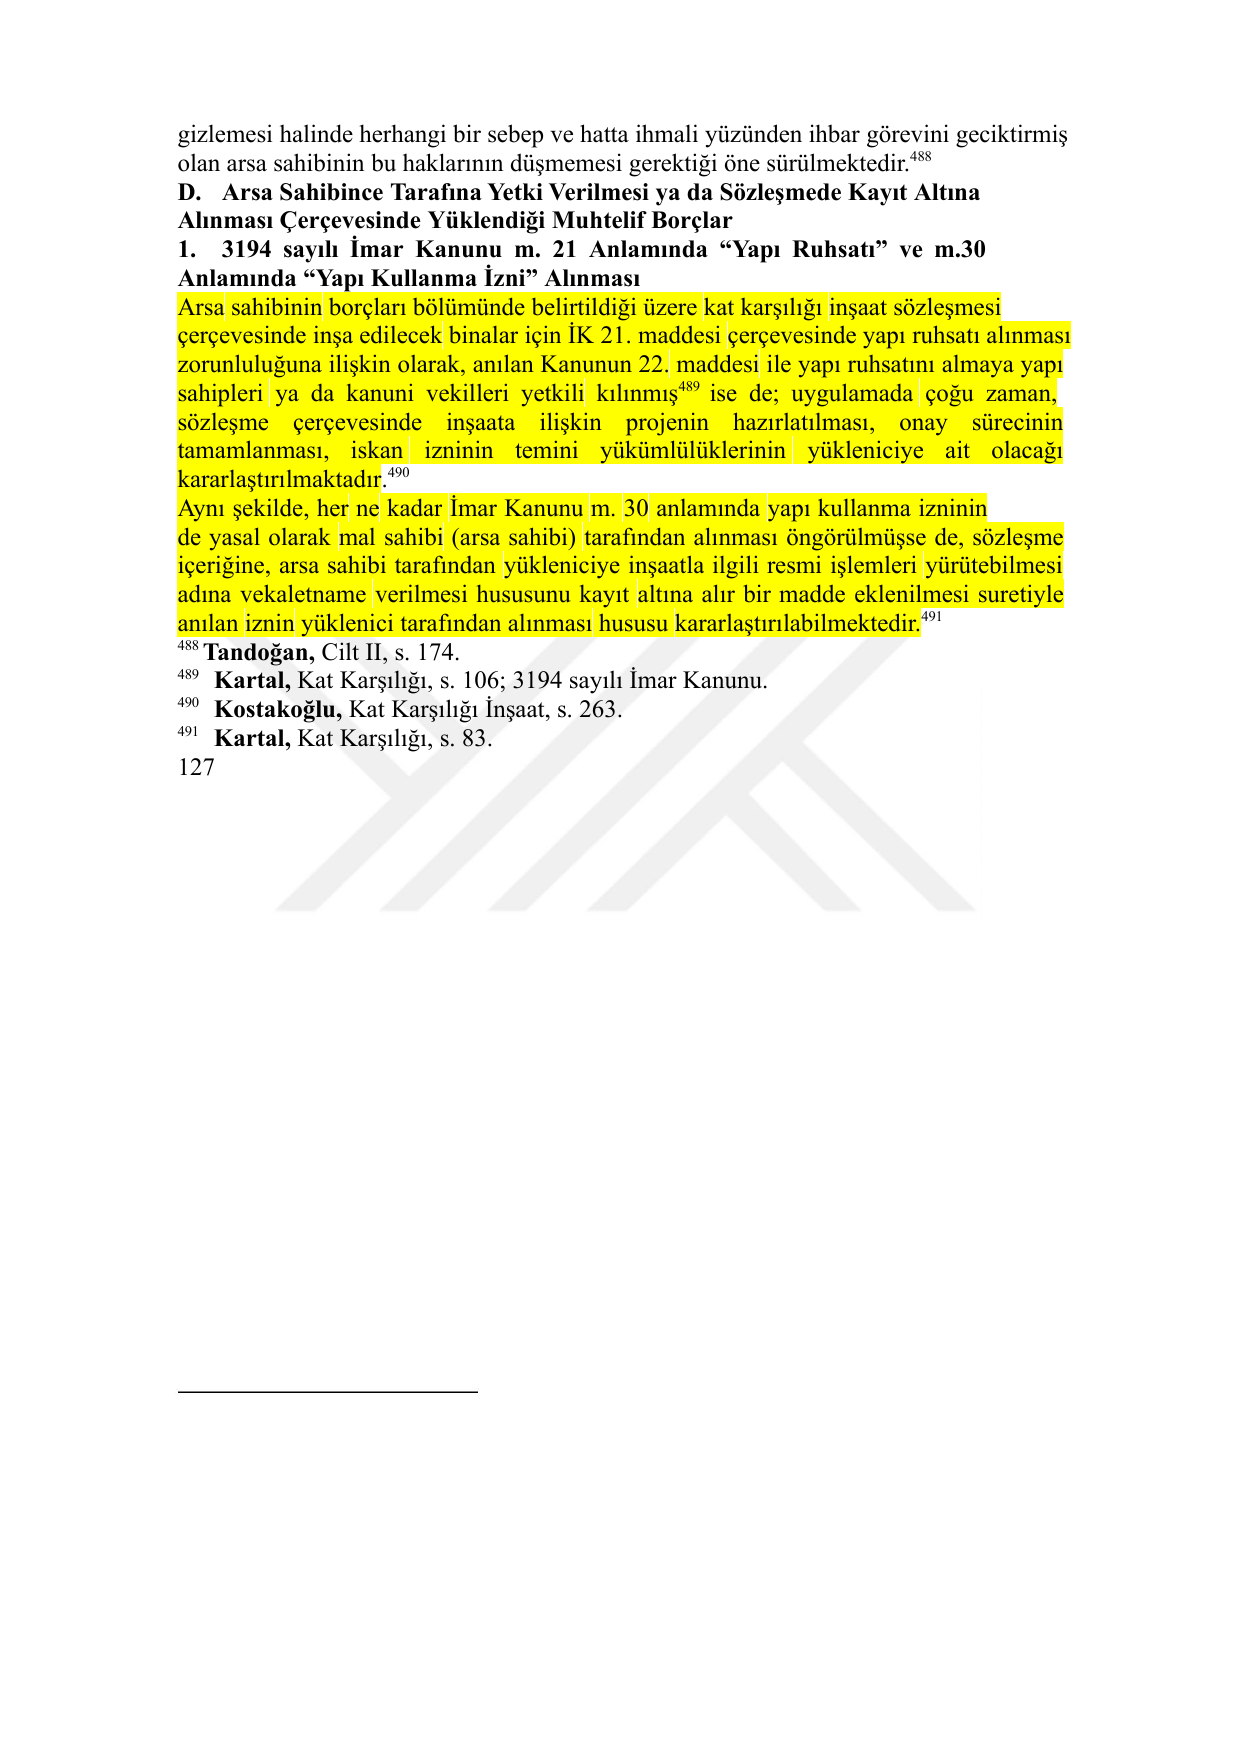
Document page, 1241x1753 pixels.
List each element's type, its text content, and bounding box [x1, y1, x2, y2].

text Alınması Çerçevesinde Yüklendiği Muhtelif Borçlar [177, 206, 1230, 234]
text içeriğine, arsa sahibi tarafından yükleniciye inşaatla ilgili resmi işlemleri yürütebilmesi [177, 551, 1230, 579]
text Arsa sahibinin borçları bölümünde belirtildiği üzere kat karşılığı inşaat sözleşmesi [177, 292, 1230, 321]
text D. Arsa Sahibince Tarafına Yetki Verilmesi ya da Sözleşmede Kayıt Altına [177, 177, 1230, 206]
text gizlemesi halinde herhangi bir sebep ve hatta ihmali yüzünden ihbar görevini geciktirmiş [177, 119, 1230, 148]
text çerçevesinde inşa edilecek binalar için İK 21. maddesi çerçevesinde yapı ruhsatı alınması [177, 321, 1230, 349]
text Aynı şekilde, her ne kadar İmar Kanunu m. 30 anlamında yapı kullanma izninin [177, 493, 1230, 522]
text 1. 3194 sayılı İmar Kanunu m. 21 Anlamında “Yapı Ruhsatı” ve m.30 [177, 234, 1230, 263]
text tamamlanması, iskan izninin temini yükümlülüklerinin yükleniciye ait olacağı [177, 436, 1230, 464]
text sahipleri ya da kanuni vekilleri yetkili kılınmış489 ise de; uygulamada çoğu zaman, [177, 378, 1230, 407]
text 127 [177, 752, 1230, 781]
text 491 Kartal, Kat Karşılığı, s. 83. [177, 723, 1230, 752]
text zorunluluğuna ilişkin olarak, anılan Kanunun 22. maddesi ile yapı ruhsatını almaya yapı [177, 349, 1230, 378]
text sözleşme çerçevesinde inşaata ilişkin projenin hazırlatılması, onay sürecinin [177, 407, 1230, 436]
text 488 Tandoğan, Cilt II, s. 174. [177, 637, 1230, 666]
text de yasal olarak mal sahibi (arsa sahibi) tarafından alınması öngörülmüşse de, sözleşme [177, 522, 1230, 551]
picture [206, 612, 982, 921]
text olan arsa sahibinin bu haklarının düşmemesi gerektiği öne sürülmektedir.488 [177, 148, 1230, 177]
text adına vekaletname verilmesi hususunu kayıt altına alır bir madde eklenilmesi suretiyle [177, 579, 1230, 608]
text kararlaştırılmaktadır.490 [177, 464, 1230, 493]
text 490 Kostakoğlu, Kat Karşılığı İnşaat, s. 263. [177, 694, 1230, 723]
text Anlamında “Yapı Kullanma İzni” Alınması [177, 263, 1230, 292]
text anılan iznin yüklenici tarafından alınması hususu kararlaştırılabilmektedir.491 [177, 608, 1230, 637]
picture [175, 1388, 480, 1395]
text 489 Kartal, Kat Karşılığı, s. 106; 3194 sayılı İmar Kanunu. [177, 666, 1230, 694]
